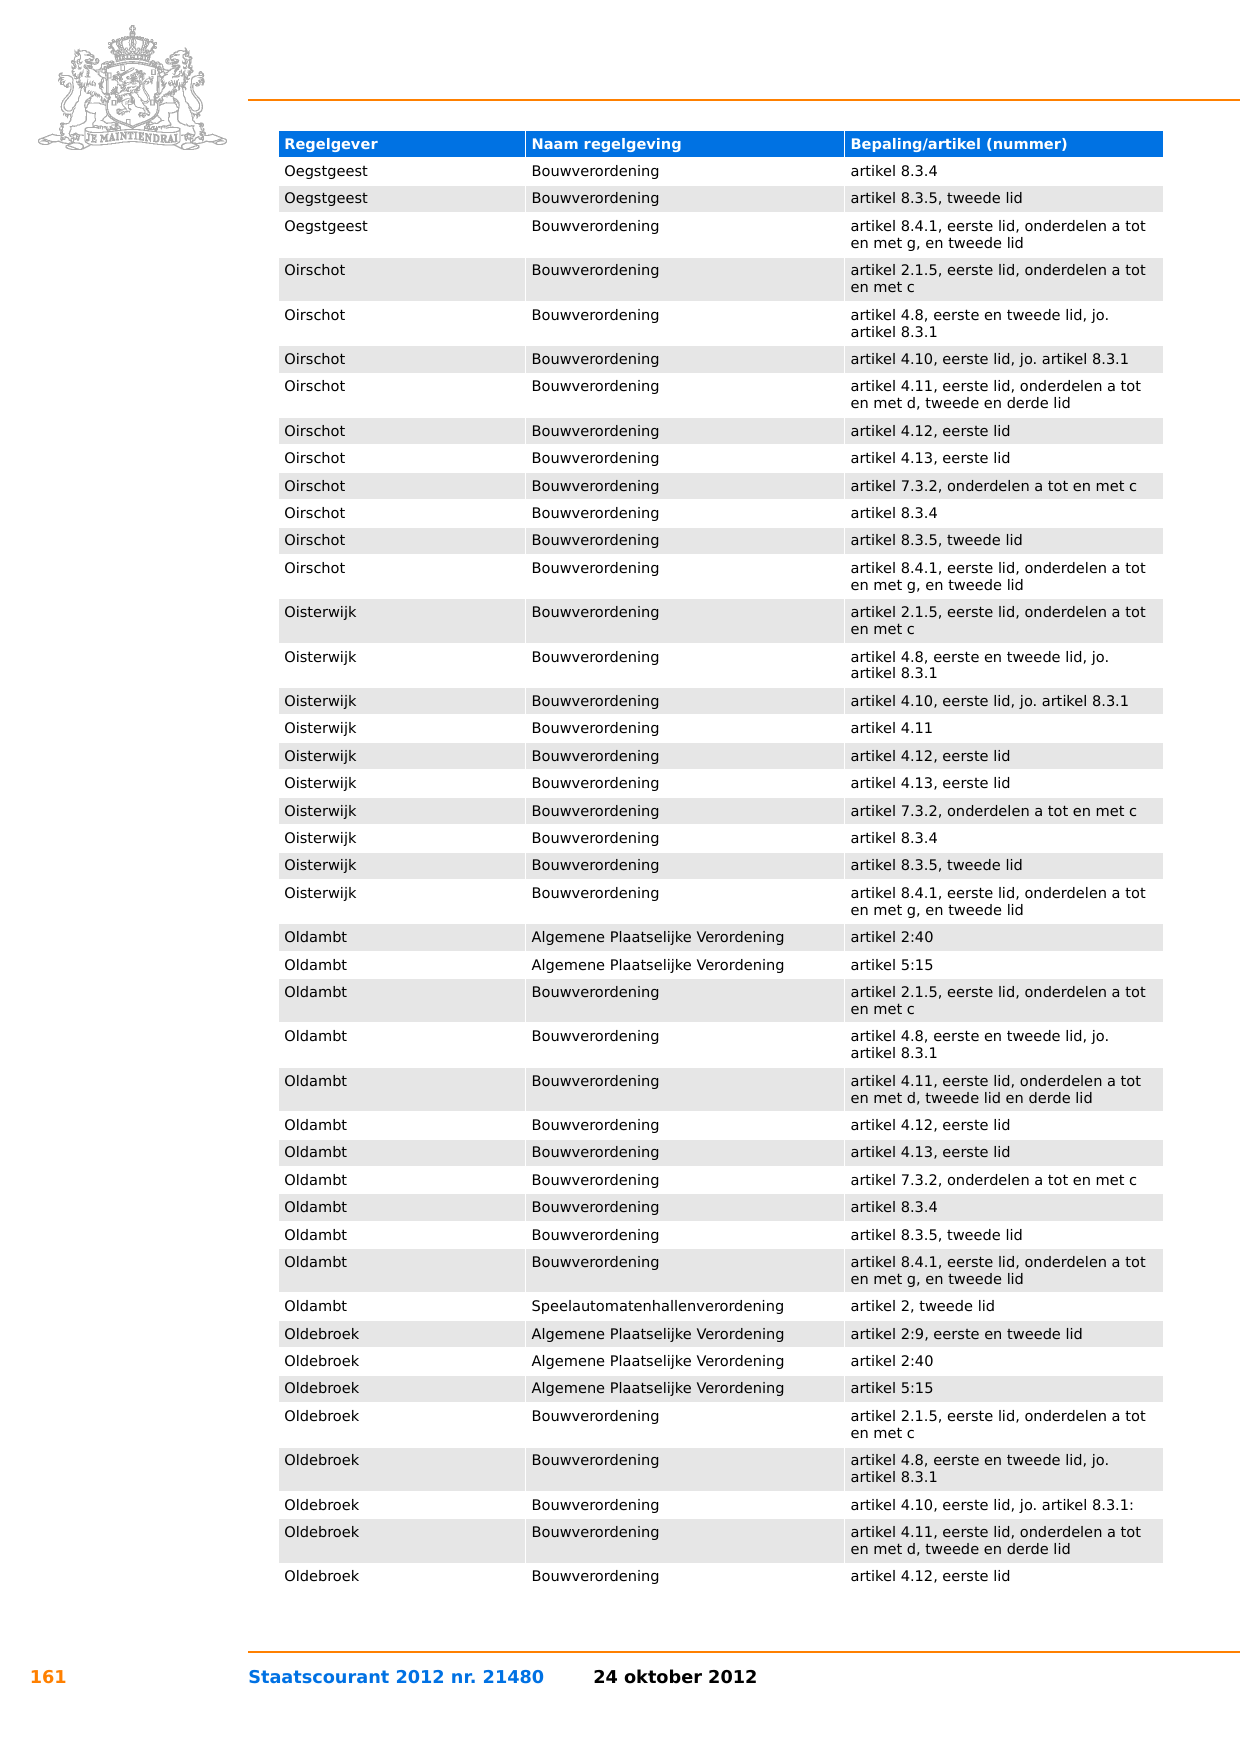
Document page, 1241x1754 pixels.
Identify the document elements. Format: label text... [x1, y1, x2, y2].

table_cell Bouwverordening [526, 1222, 844, 1248]
table_cell Bouwverordening [526, 880, 844, 923]
table_cell Oirschot [279, 302, 525, 345]
table_cell Oldambt [279, 1140, 525, 1166]
table_cell Algemene Plaatselijke Verordening [526, 952, 844, 978]
table_cell Oldambt [279, 952, 525, 978]
table_cell Oldebroek [279, 1564, 525, 1590]
table_cell Bouwverordening [526, 770, 844, 797]
table_cell Oldambt [279, 1249, 525, 1292]
table_cell Oldebroek [279, 1321, 525, 1347]
table_cell artikel 8.3.5, tweede lid [845, 1222, 1163, 1248]
table_cell Oisterwijk [279, 798, 525, 824]
table_cell artikel 8.3.4 [845, 825, 1163, 851]
table_header Naam regelgeving [526, 131, 844, 157]
table_cell artikel 4.8, eerste en tweede lid, jo. artikel 8.3.1 [845, 644, 1163, 687]
table_cell Bouwverordening [526, 186, 844, 212]
table_cell Bouwverordening [526, 374, 844, 417]
table_cell artikel 7.3.2, onderdelen a tot en met c [845, 1167, 1163, 1193]
table_cell Oegstgeest [279, 186, 525, 212]
table_cell Bouwverordening [526, 1492, 844, 1518]
table_cell artikel 2:9, eerste en tweede lid [845, 1321, 1163, 1347]
table_cell Bouwverordening [526, 302, 844, 345]
table_cell Oisterwijk [279, 599, 525, 643]
table_cell artikel 8.3.4 [845, 158, 1163, 185]
table_cell artikel 4.13, eerste lid [845, 770, 1163, 797]
table_cell Oldambt [279, 1112, 525, 1138]
table_cell artikel 4.12, eerste lid [845, 418, 1163, 444]
table_cell artikel 2:40 [845, 1348, 1163, 1375]
table_cell Bouwverordening [526, 599, 844, 643]
table_cell Oirschot [279, 473, 525, 499]
table_cell Bouwverordening [526, 853, 844, 879]
table_cell Oisterwijk [279, 880, 525, 923]
table_cell Oldebroek [279, 1376, 525, 1402]
table_cell Bouwverordening [526, 418, 844, 444]
picture [38, 25, 227, 150]
table_cell Oldambt [279, 1167, 525, 1193]
table_cell artikel 8.3.5, tweede lid [845, 186, 1163, 212]
table_cell Bouwverordening [526, 979, 844, 1022]
table_cell artikel 4.8, eerste en tweede lid, jo. artikel 8.3.1 [845, 1448, 1163, 1491]
table_cell Bouwverordening [526, 1167, 844, 1193]
table_cell artikel 2.1.5, eerste lid, onderdelen a tot en met c [845, 258, 1163, 301]
table_cell Oldebroek [279, 1348, 525, 1375]
table_cell Oirschot [279, 555, 525, 598]
table_cell artikel 2, tweede lid [845, 1294, 1163, 1320]
table_cell Bouwverordening [526, 1194, 844, 1221]
table_cell Bouwverordening [526, 528, 844, 554]
table_cell Oldambt [279, 924, 525, 951]
table_cell artikel 8.3.4 [845, 500, 1163, 527]
table_cell artikel 4.13, eerste lid [845, 1140, 1163, 1166]
table_cell Oirschot [279, 445, 525, 472]
table_cell artikel 4.8, eerste en tweede lid, jo. artikel 8.3.1 [845, 302, 1163, 345]
table_cell artikel 2:40 [845, 924, 1163, 951]
table_cell artikel 8.4.1, eerste lid, onderdelen a tot en met g, en tweede lid [845, 555, 1163, 598]
table_cell artikel 4.12, eerste lid [845, 1112, 1163, 1138]
table_cell Bouwverordening [526, 798, 844, 824]
table_cell artikel 4.11, eerste lid, onderdelen a tot en met d, tweede lid en derde lid [845, 1068, 1163, 1111]
table_cell Oirschot [279, 418, 525, 444]
table_cell Speelautomatenhallenverordening [526, 1294, 844, 1320]
table_cell Algemene Plaatselijke Verordening [526, 924, 844, 951]
table_cell Oisterwijk [279, 688, 525, 714]
table_cell Oldambt [279, 1294, 525, 1320]
table_cell artikel 8.3.5, tweede lid [845, 528, 1163, 554]
table_cell Oisterwijk [279, 743, 525, 769]
table_cell Oisterwijk [279, 825, 525, 851]
table_cell Bouwverordening [526, 644, 844, 687]
table_cell Oisterwijk [279, 853, 525, 879]
table_cell Oirschot [279, 346, 525, 373]
table_cell Bouwverordening [526, 716, 844, 742]
table_cell Oisterwijk [279, 716, 525, 742]
table_cell Bouwverordening [526, 213, 844, 256]
table_cell Oegstgeest [279, 158, 525, 185]
table_cell artikel 4.12, eerste lid [845, 1564, 1163, 1590]
table_cell Oldebroek [279, 1403, 525, 1446]
table_cell artikel 8.4.1, eerste lid, onderdelen a tot en met g, en tweede lid [845, 880, 1163, 923]
table_cell Bouwverordening [526, 1140, 844, 1166]
table_cell Algemene Plaatselijke Verordening [526, 1376, 844, 1402]
table_cell Bouwverordening [526, 445, 844, 472]
table_cell Oegstgeest [279, 213, 525, 256]
table_cell artikel 4.10, eerste lid, jo. artikel 8.3.1: [845, 1492, 1163, 1518]
table_cell Bouwverordening [526, 1249, 844, 1292]
table_cell Oisterwijk [279, 644, 525, 687]
table_cell artikel 7.3.2, onderdelen a tot en met c [845, 798, 1163, 824]
table_cell artikel 5:15 [845, 1376, 1163, 1402]
table_cell Oldambt [279, 979, 525, 1022]
table_cell artikel 2.1.5, eerste lid, onderdelen a tot en met c [845, 1403, 1163, 1446]
table_cell Bouwverordening [526, 1519, 844, 1563]
table_cell artikel 4.10, eerste lid, jo. artikel 8.3.1 [845, 346, 1163, 373]
table_cell Bouwverordening [526, 1448, 844, 1491]
table_cell artikel 5:15 [845, 952, 1163, 978]
table_cell Bouwverordening [526, 688, 844, 714]
table_cell artikel 2.1.5, eerste lid, onderdelen a tot en met c [845, 979, 1163, 1022]
table_cell Oldambt [279, 1068, 525, 1111]
table_header Regelgever [279, 131, 525, 157]
table_cell Oldambt [279, 1222, 525, 1248]
table_cell Bouwverordening [526, 1112, 844, 1138]
table_cell artikel 8.3.4 [845, 1194, 1163, 1221]
table_cell artikel 4.11, eerste lid, onderdelen a tot en met d, tweede en derde lid [845, 374, 1163, 417]
table_cell Algemene Plaatselijke Verordening [526, 1348, 844, 1375]
table_cell Bouwverordening [526, 346, 844, 373]
table_cell Bouwverordening [526, 1068, 844, 1111]
table_cell artikel 8.3.5, tweede lid [845, 853, 1163, 879]
table_cell Bouwverordening [526, 1403, 844, 1446]
table_cell artikel 4.12, eerste lid [845, 743, 1163, 769]
table_cell artikel 4.11, eerste lid, onderdelen a tot en met d, tweede en derde lid [845, 1519, 1163, 1563]
table_cell Bouwverordening [526, 555, 844, 598]
table_cell Oirschot [279, 528, 525, 554]
table_cell Oisterwijk [279, 770, 525, 797]
table_cell artikel 4.11 [845, 716, 1163, 742]
table_cell Bouwverordening [526, 258, 844, 301]
table_cell Bouwverordening [526, 825, 844, 851]
table_header Bepaling/artikel (nummer) [845, 131, 1163, 157]
table_cell Oirschot [279, 500, 525, 527]
table_cell Oldebroek [279, 1519, 525, 1563]
table_cell Bouwverordening [526, 500, 844, 527]
table_cell artikel 4.8, eerste en tweede lid, jo. artikel 8.3.1 [845, 1024, 1163, 1067]
table_cell Bouwverordening [526, 473, 844, 499]
table_cell artikel 4.10, eerste lid, jo. artikel 8.3.1 [845, 688, 1163, 714]
table_cell Bouwverordening [526, 1564, 844, 1590]
table_cell artikel 2.1.5, eerste lid, onderdelen a tot en met c [845, 599, 1163, 643]
table_cell Bouwverordening [526, 743, 844, 769]
table_cell artikel 8.4.1, eerste lid, onderdelen a tot en met g, en tweede lid [845, 213, 1163, 256]
table_cell artikel 8.4.1, eerste lid, onderdelen a tot en met g, en tweede lid [845, 1249, 1163, 1292]
table_cell Oldebroek [279, 1448, 525, 1491]
table_cell artikel 7.3.2, onderdelen a tot en met c [845, 473, 1163, 499]
table_cell Oldambt [279, 1024, 525, 1067]
table_cell Oirschot [279, 258, 525, 301]
table_cell artikel 4.13, eerste lid [845, 445, 1163, 472]
table_cell Algemene Plaatselijke Verordening [526, 1321, 844, 1347]
table_cell Oldambt [279, 1194, 525, 1221]
table_cell Bouwverordening [526, 158, 844, 185]
table_cell Bouwverordening [526, 1024, 844, 1067]
table_cell Oirschot [279, 374, 525, 417]
table_cell Oldebroek [279, 1492, 525, 1518]
